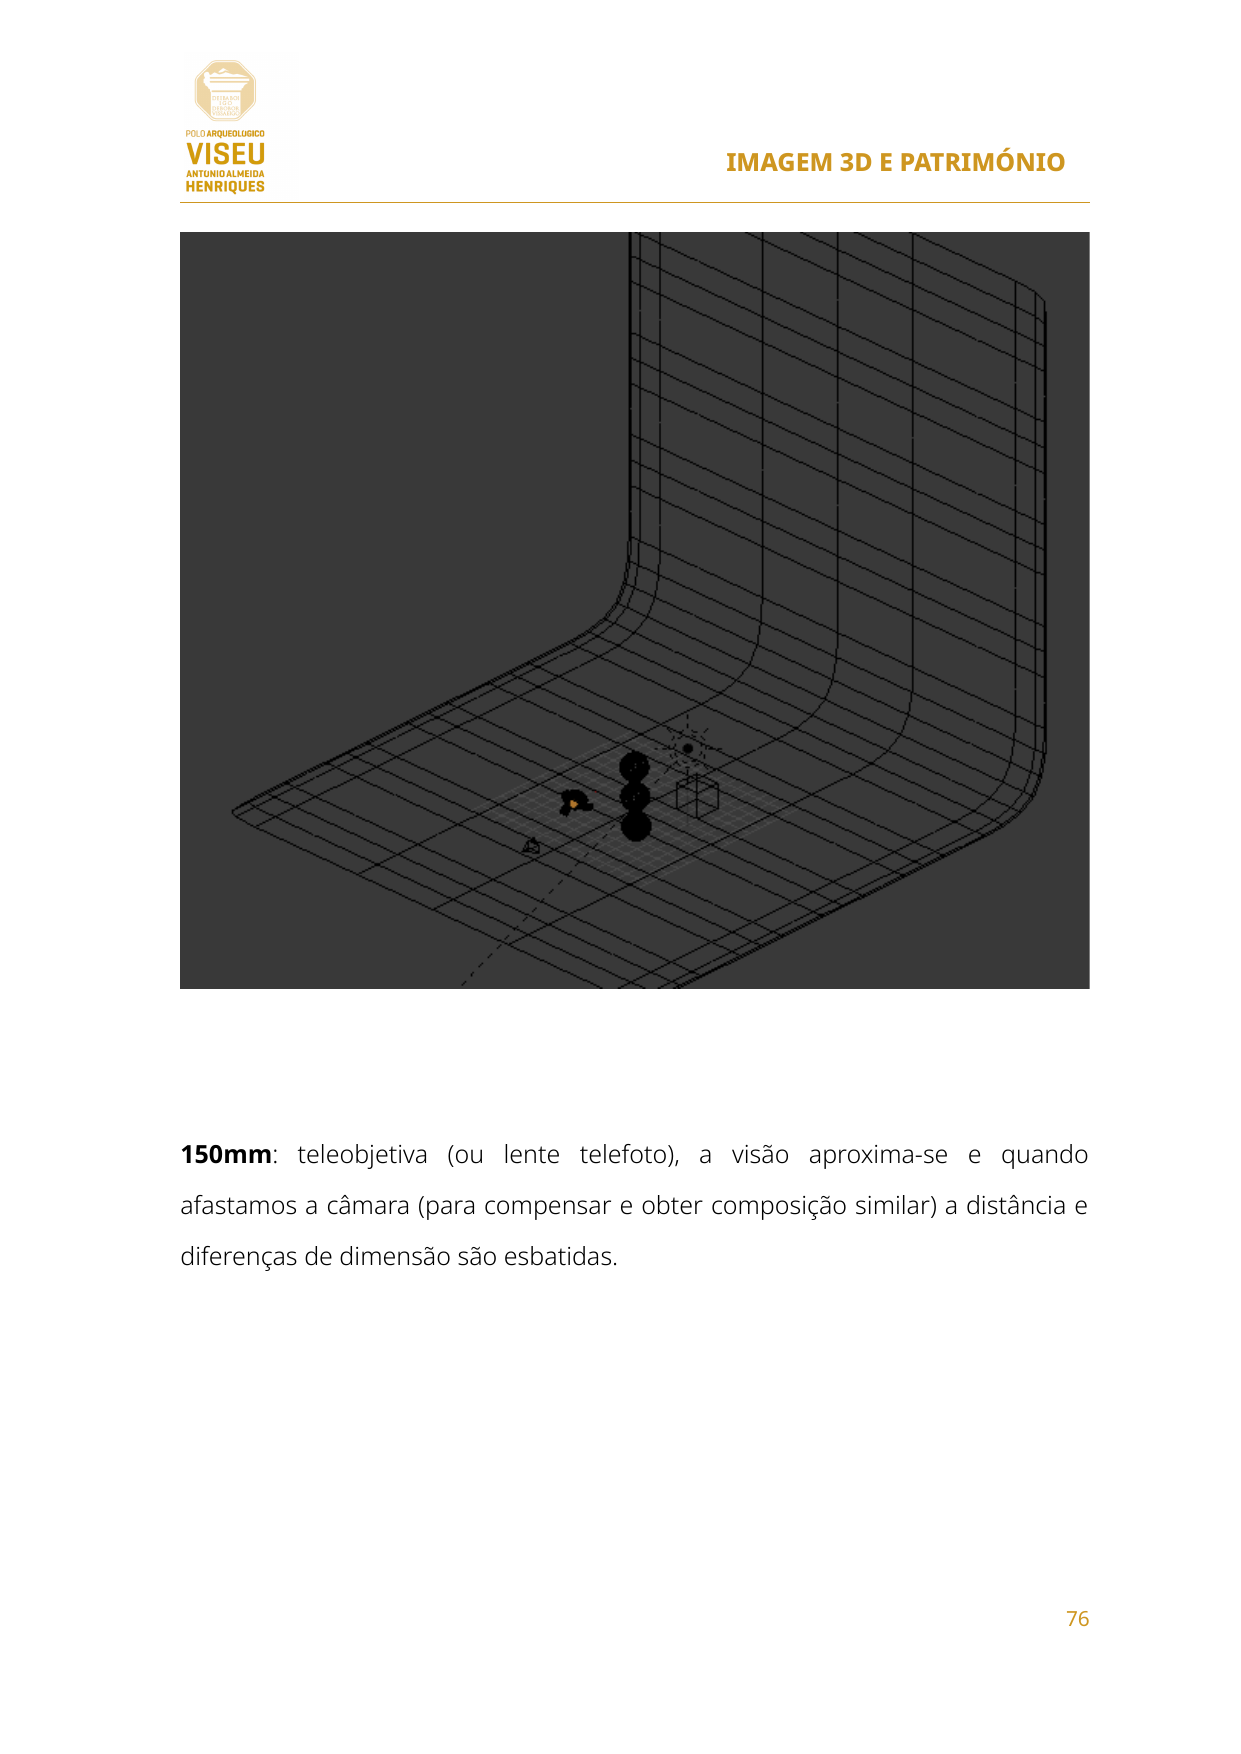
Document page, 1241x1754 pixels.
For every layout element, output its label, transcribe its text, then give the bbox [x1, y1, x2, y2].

text 150mm: teleobjetiva (ou lente telefoto), a visão aproxima-se e quando afastamos a câmara (para compensar e obter composição similar) a distância e diferenças de dimensão são esbatidas. [180, 1137, 1090, 1273]
picture [183, 52, 299, 201]
picture [180, 232, 1090, 989]
